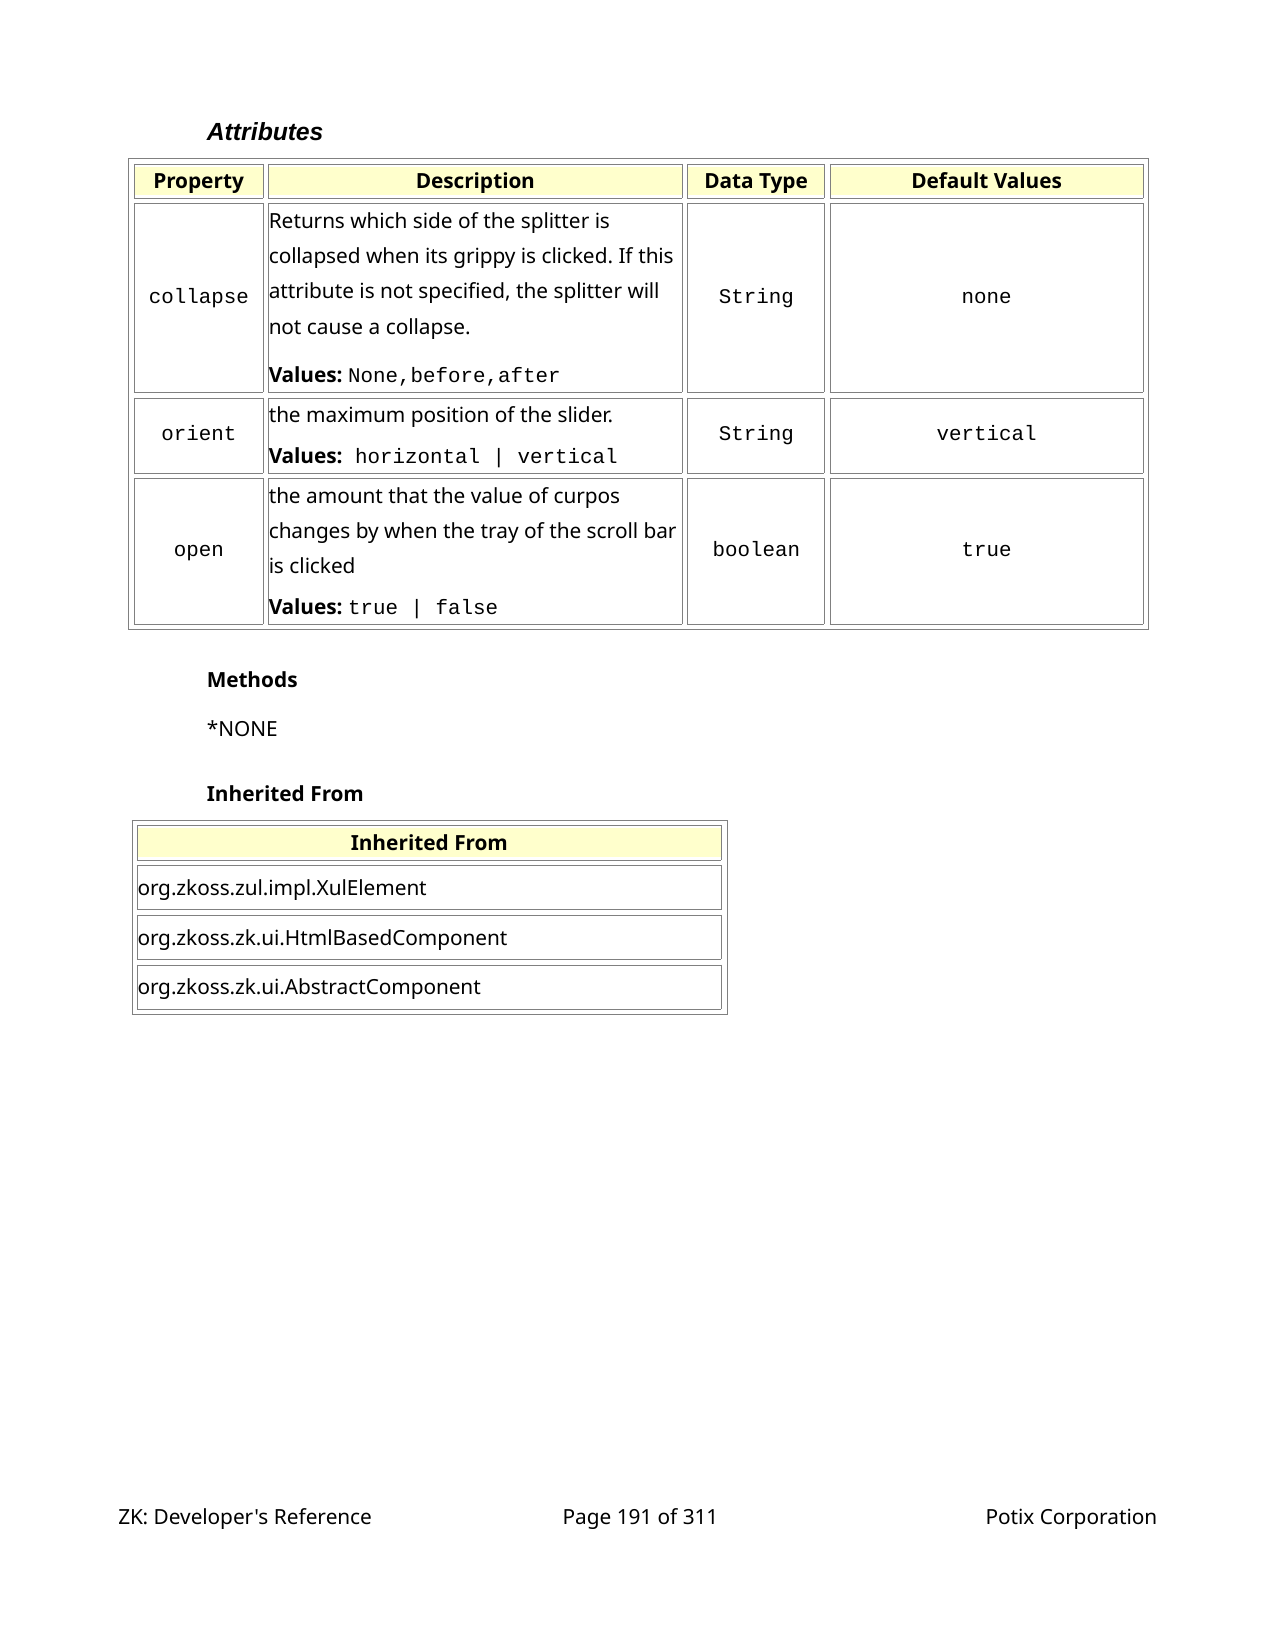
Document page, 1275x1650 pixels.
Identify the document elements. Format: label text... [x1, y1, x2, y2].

table_cell org.zkoss.zk.ui.HtmlBasedComponent [134, 909, 724, 959]
table_cell Returns which side of the splitter is collapsed when its grippy is clicked. If this attribute is not specified, the splitter will not cause a collapse. Values: None,before,after [266, 198, 685, 392]
table_cell open [131, 473, 266, 623]
table_cell none [827, 198, 1146, 392]
subtitle Inherited From [207, 779, 1157, 808]
table_cell org.zkoss.zk.ui.AbstractComponent [134, 959, 724, 1009]
table_cell collapse [131, 198, 266, 392]
text *NONE [207, 714, 1157, 743]
table_header Inherited From [134, 821, 724, 859]
table_cell vertical [827, 392, 1146, 473]
table_cell String [685, 392, 827, 473]
table_cell the maximum position of the slider. Values: horizontal | vertical [266, 392, 685, 473]
table_cell org.zkoss.zul.impl.XulElement [134, 860, 724, 909]
table_cell String [685, 198, 827, 392]
table_cell orient [131, 392, 266, 473]
table_header Default Values [827, 159, 1146, 198]
table_header Data Type [685, 159, 827, 198]
table_header Description [266, 159, 685, 198]
subtitle Attributes [207, 118, 1157, 146]
subtitle Methods [207, 666, 1157, 694]
table_cell boolean [685, 473, 827, 623]
table_header Property [131, 159, 266, 198]
table_cell true [827, 473, 1146, 623]
table_cell the amount that the value of curpos changes by when the tray of the scroll bar is clicked Values: true | false [266, 473, 685, 623]
